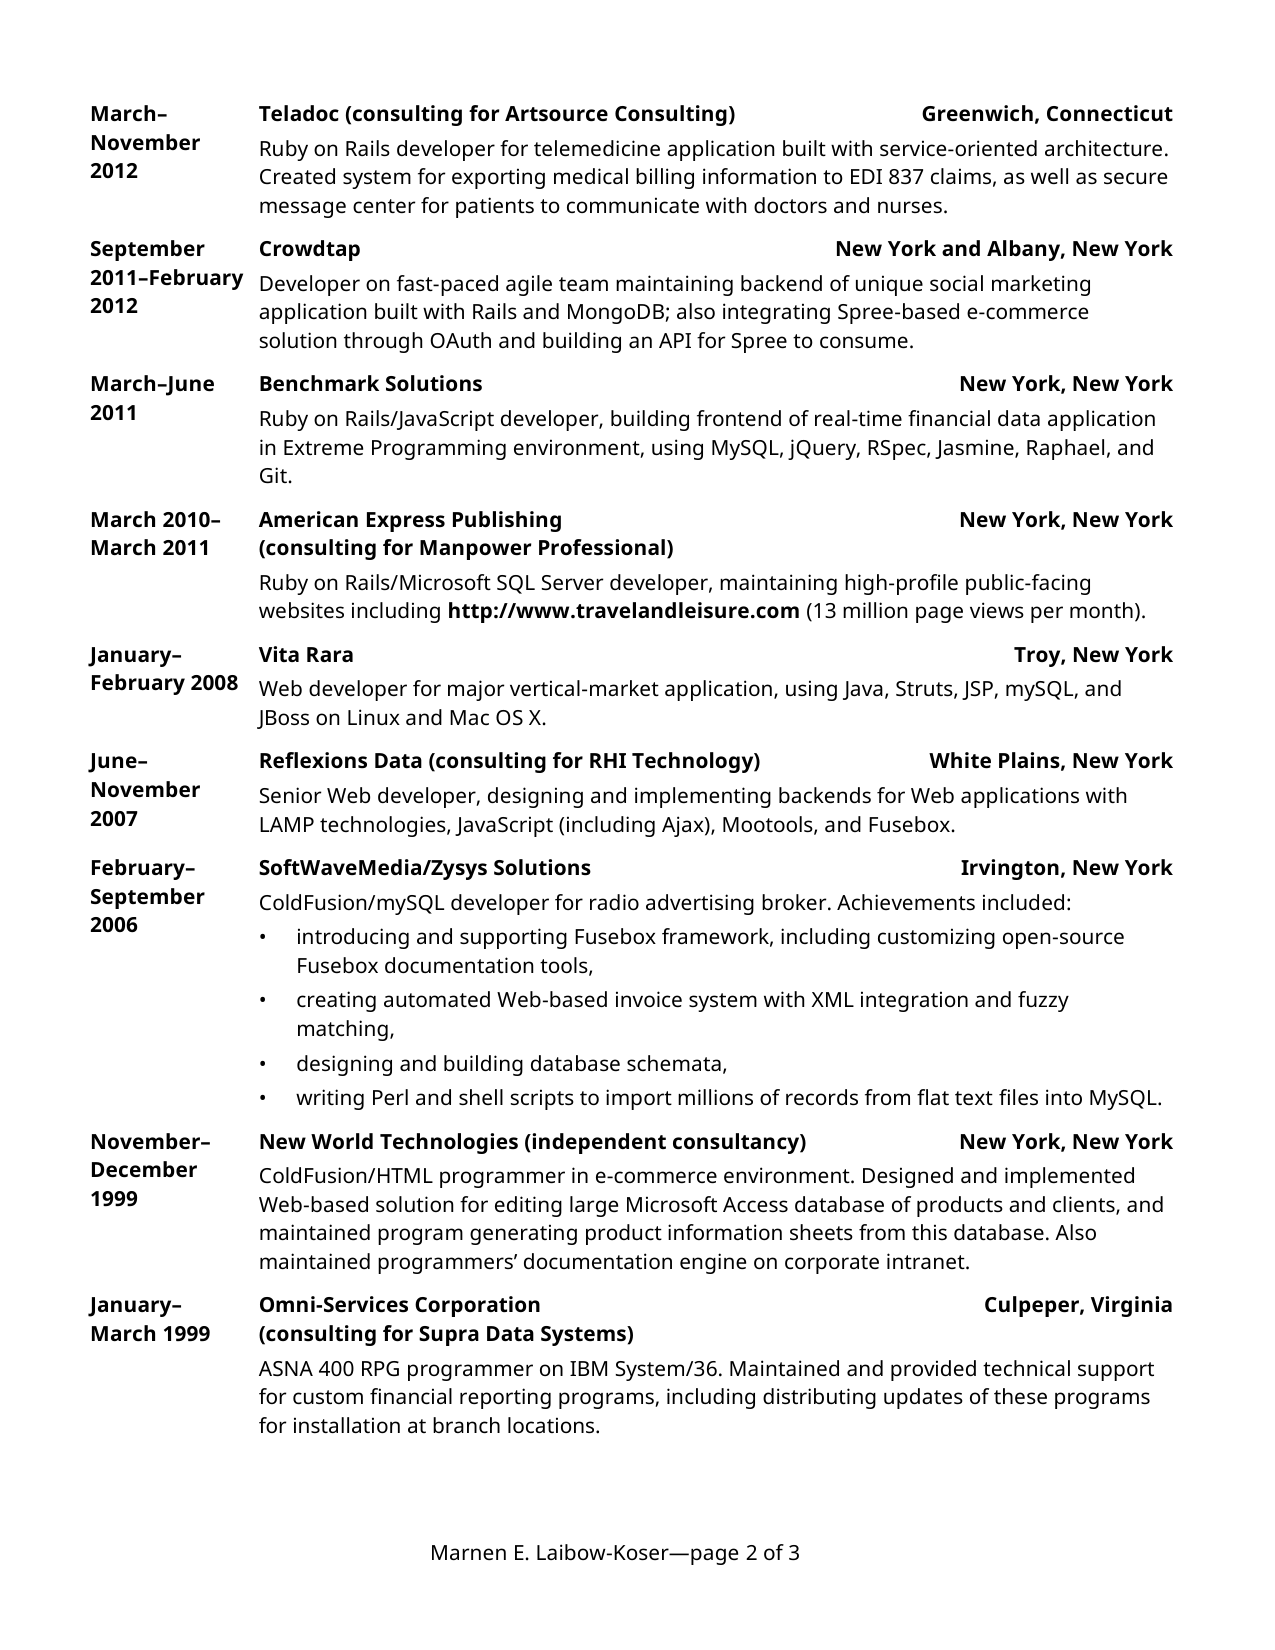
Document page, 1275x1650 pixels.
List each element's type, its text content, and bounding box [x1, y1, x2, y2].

table_cell September 2011–February 2012 [90, 219, 258, 354]
table_cell January–February 2008 [90, 625, 258, 731]
table_cell January–March 1999 [90, 1275, 258, 1439]
table_cell Teladoc (consulting for Artsource Consulting) Greenwich, Connecticut Ruby on Rails developer for telemedicine application built with service-oriented architecture. Created system for exporting medical billing information to EDI 837 claims, as well as secure message center for patients to communicate with doctors and nurses. [259, 84, 1185, 219]
table_cell Reflexions Data (consulting for RHI Technology) White Plains, New York Senior Web developer, designing and implementing backends for Web applications with LAMP technologies, JavaScript (including Ajax), Mootools, and Fusebox. [259, 731, 1185, 838]
table_cell Crowdtap New York and Albany, New York Developer on fast-paced agile team maintaining backend of unique social marketing application built with Rails and MongoDB; also integrating Spree-based e-commerce solution through OAuth and building an API for Spree to consume. [259, 219, 1185, 354]
table_cell Benchmark Solutions New York, New York Ruby on Rails/JavaScript developer, building frontend of real-time financial data application in Extreme Programming environment, using MySQL, jQuery, RSpec, Jasmine, Raphael, and Git. [259, 354, 1185, 489]
table_cell March 2010–March 2011 [90, 490, 258, 625]
table_cell Omni-Services Corporation Culpeper, Virginia (consulting for Supra Data Systems) ASNA 400 RPG programmer on IBM System/36. Maintained and provided technical support for custom financial reporting programs, including distributing updates of these programs for installation at branch locations. [259, 1275, 1185, 1439]
table_cell March–June 2011 [90, 354, 258, 489]
table_cell February–September 2006 [90, 838, 258, 1112]
table_cell November– December 1999 [90, 1112, 258, 1275]
table_cell New World Technologies (independent consultancy) New York, New York ColdFusion/HTML programmer in e-commerce environment. Designed and implemented Web-based solution for editing large Microsoft Access database of products and clients, and maintained program generating product information sheets from this database. Also maintained programmers’ documentation engine on corporate intranet. [259, 1112, 1185, 1275]
table_cell June–November 2007 [90, 731, 258, 838]
table_cell Vita Rara Troy, New York Web developer for major vertical-market application, using Java, Struts, JSP, mySQL, and JBoss on Linux and Mac OS X. [259, 625, 1185, 731]
table_cell SoftWaveMedia/Zysys Solutions Irvington, New York ColdFusion/mySQL developer for radio advertising broker. Achievements included: introducing and supporting Fusebox framework, including customizing open-source Fusebox documentation tools, creating automated Web-based invoice system with XML integration and fuzzy matching, designing and building database schemata, writing Perl and shell scripts to import millions of records from ﬂat text ﬁles into MySQL. [259, 838, 1185, 1112]
table_cell American Express Publishing New York, New York (consulting for Manpower Professional) Ruby on Rails/Microsoft SQL Server developer, maintaining high-profile public-facing websites including http://www.travelandleisure.com (13 million page views per month). [259, 490, 1185, 625]
table_cell March–November 2012 [90, 84, 258, 219]
